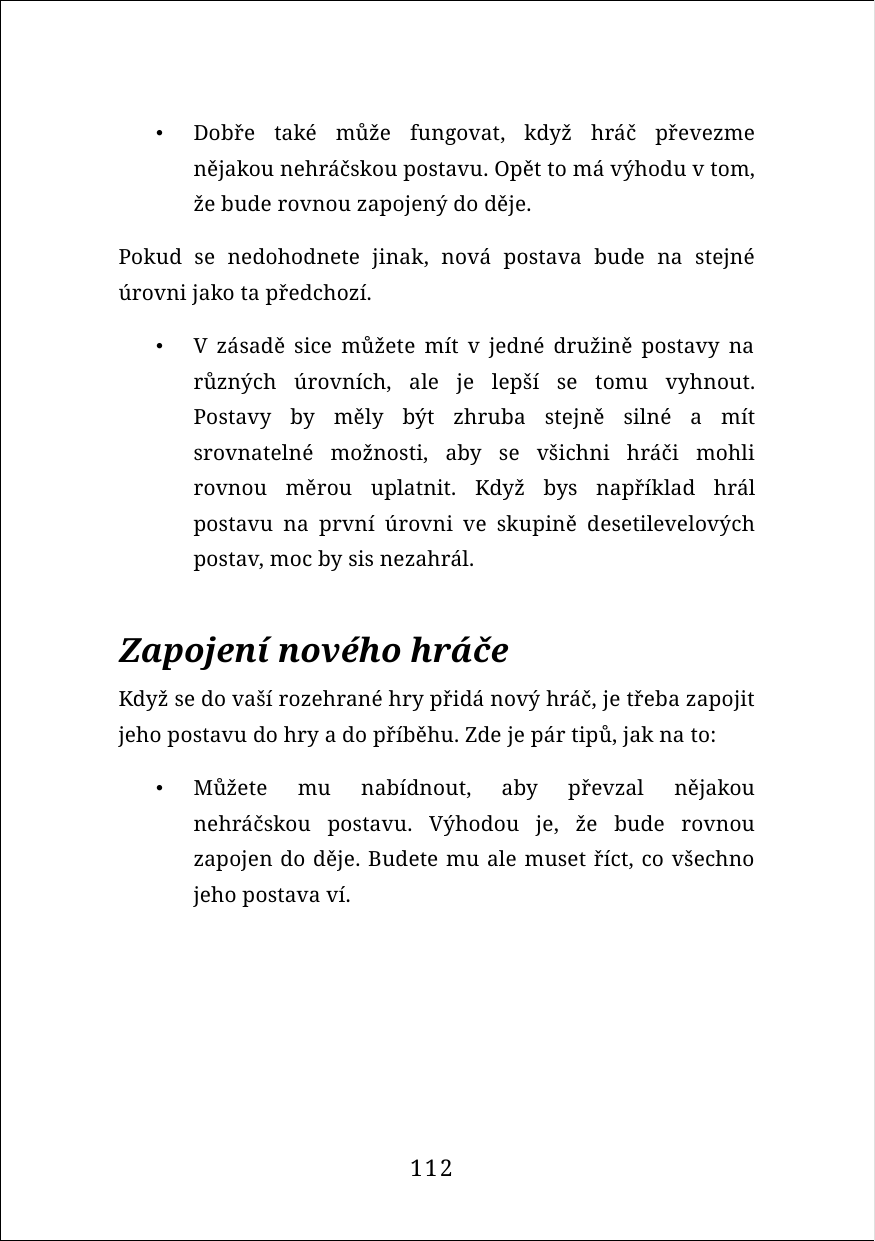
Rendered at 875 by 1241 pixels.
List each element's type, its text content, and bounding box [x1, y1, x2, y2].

list Můžete mu nabídnout, aby převzal nějakou nehráčskou postavu. Výhodou je, že bude rovnou zapojen do děje. Budete mu ale muset říct, co všechno jeho postava ví. [156, 773, 756, 908]
list V zásadě sice můžete mít v jedné družině postavy na různých úrovních, ale je lepší se tomu vyhnout. Postavy by měly být zhruba stejně silné a mít srovnatelné možnosti, aby se všichni hráči mohli rovnou měrou uplatnit. Když bys například hrál postavu na první úrovni ve skupině desetilevelových postav, moc by sis nezahrál. [156, 331, 756, 573]
list Dobře také může fungovat, když hráč převezme nějakou nehráčskou postavu. Opět to má výhodu v tom, že bude rovnou zapojený do děje. [156, 118, 756, 218]
text Pokud se nedohodnete jinak, nová postava bude na stejné úrovni jako ta předchozí. [118, 242, 756, 306]
text Když se do vaší rozehrané hry přidá nový hráč, je třeba zapojit jeho postavu do hry a do příběhu. Zde je pár tipů, jak na to: [118, 684, 756, 748]
subtitle Zapojení nového hráče [118, 627, 756, 673]
